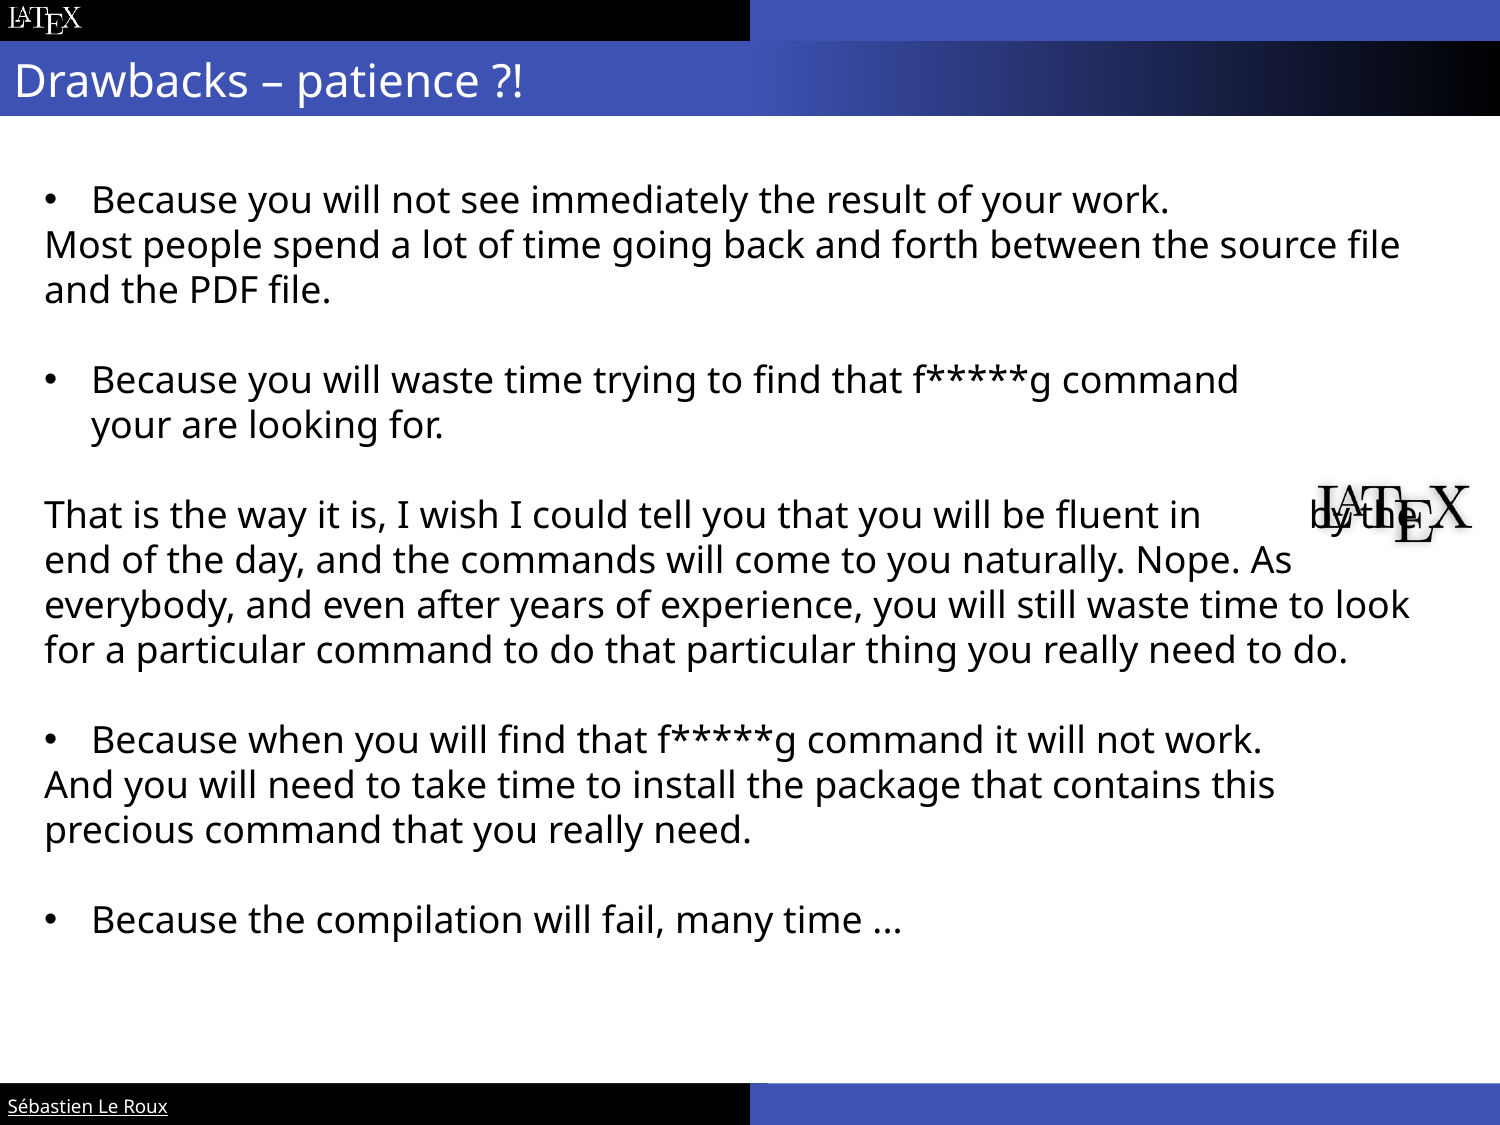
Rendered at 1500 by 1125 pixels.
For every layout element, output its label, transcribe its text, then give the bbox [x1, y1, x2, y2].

title Drawbacks – patience ?! [0, 41, 1500, 116]
picture [1312, 479, 1477, 549]
text_box Because you will not see immediately the result of your work. Most people spend a lot of time going back and forth between the source file and the PDF file. Because you will waste time trying to find that f*****g command your are looking for. That is the way it is, I wish I could tell you that you will be fluent in by the end of the day, and the commands will come to you naturally. Nope. As everybody, and even after years of experience, you will still waste time to look for a particular command to do that particular thing you really need to do. Because when you will find that f*****g command it will not work. And you will need to take time to install the package that contains this precious command that you really need. Because the compilation will fail, many time ... [29, 169, 1444, 949]
picture [5, 3, 84, 37]
